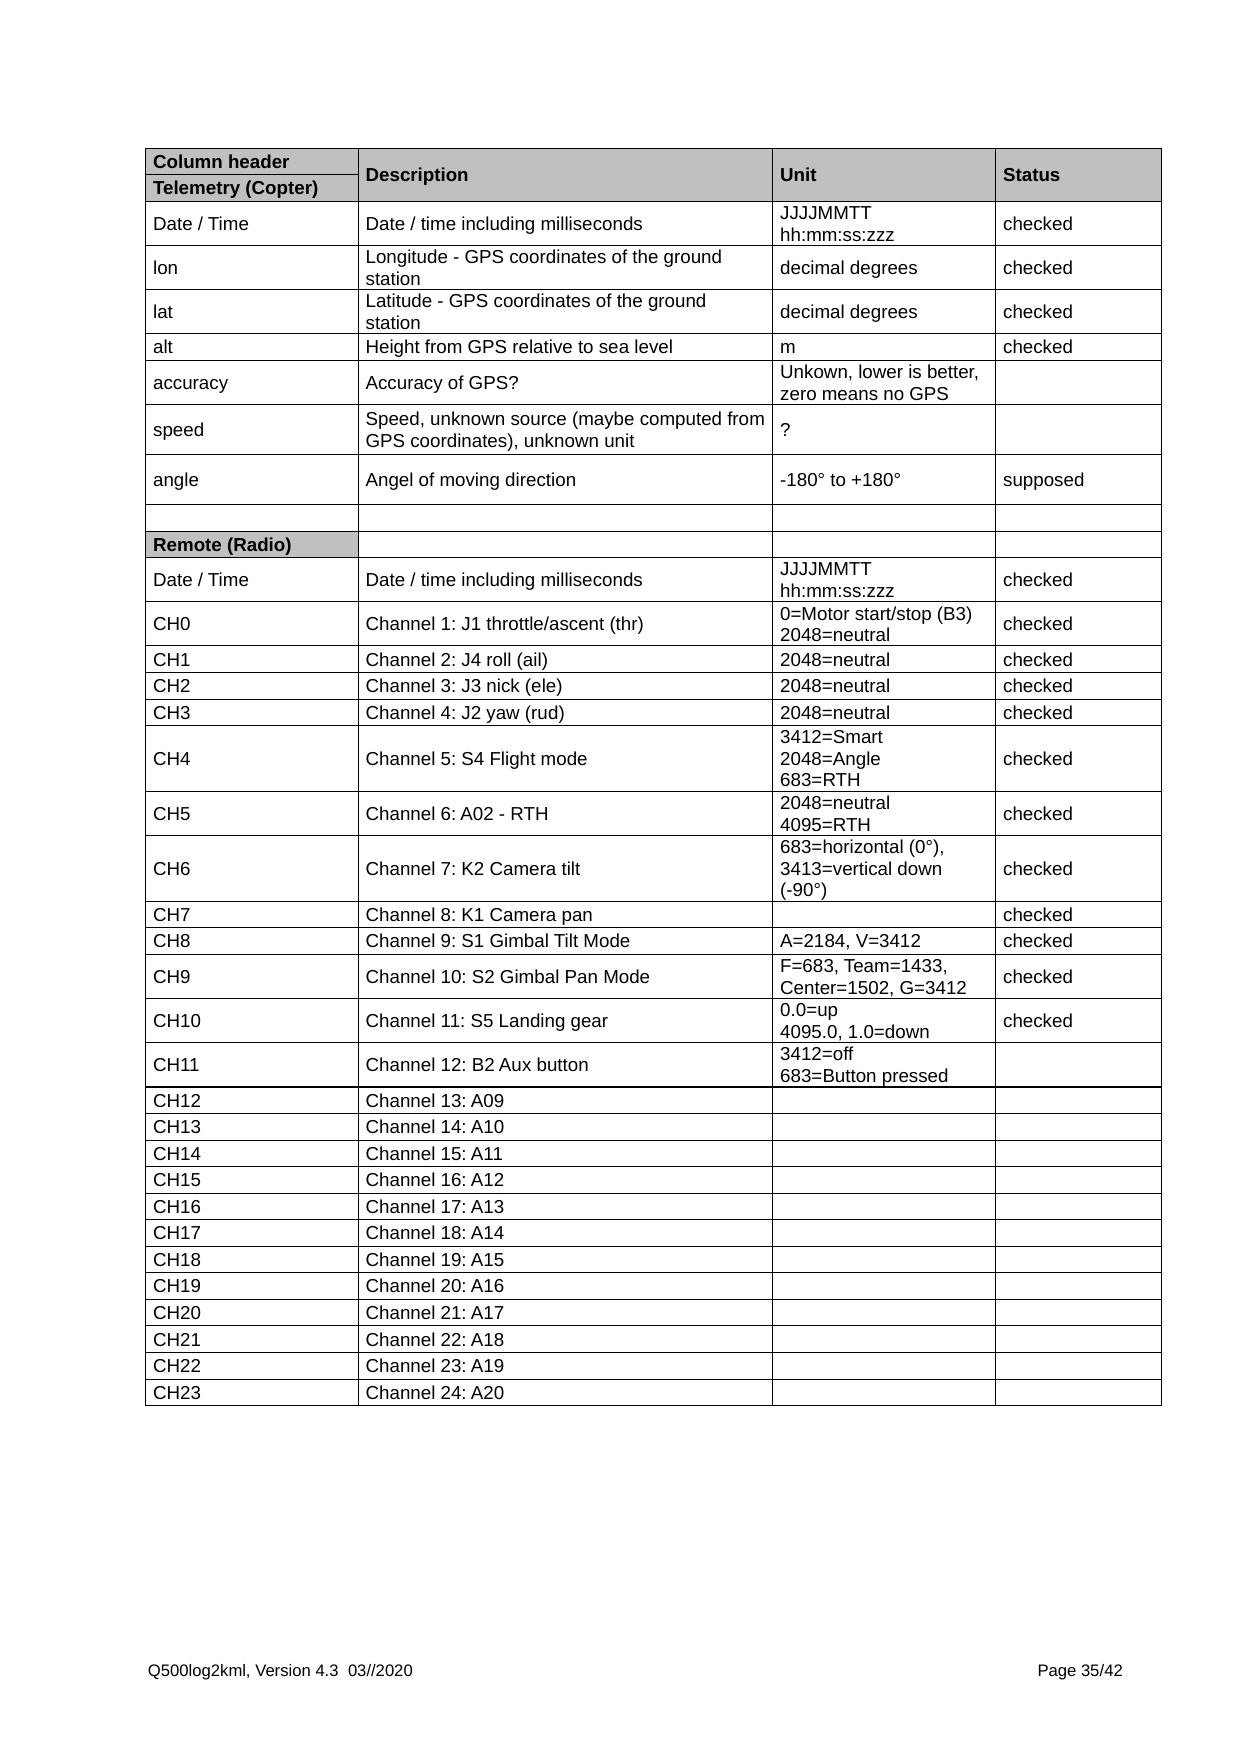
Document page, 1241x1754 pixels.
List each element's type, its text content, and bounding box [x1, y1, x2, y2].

table_cell alt [146, 334, 358, 360]
table_cell 2048=neutral [773, 700, 995, 725]
table_cell CH13 [146, 1114, 358, 1139]
table_cell A=2184, V=3412 [773, 928, 995, 954]
table_cell 2048=neutral [773, 646, 995, 672]
table_header Column header [146, 149, 358, 174]
table_cell JJJJMMTT hh:mm:ss:zzz [773, 202, 995, 245]
table_cell checked [996, 726, 1161, 791]
table_cell checked [996, 928, 1161, 954]
table_cell [996, 532, 1161, 557]
table_cell Channel 9: S1 Gimbal Tilt Mode [359, 928, 772, 954]
table_cell [996, 1088, 1161, 1113]
table_cell [996, 1353, 1161, 1378]
table_cell [996, 405, 1161, 454]
table_cell [996, 1326, 1161, 1352]
table_cell Channel 7: K2 Camera tilt [359, 836, 772, 901]
table_cell Longitude - GPS coordinates of the ground station [359, 246, 772, 289]
table_cell JJJJMMTT hh:mm:ss:zzz [773, 558, 995, 601]
table_cell 0=Motor start/stop (B3) 2048=neutral [773, 602, 995, 645]
table_cell [146, 505, 358, 531]
table_cell F=683, Team=1433, Center=1502, G=3412 [773, 955, 995, 998]
table_cell Channel 21: A17 [359, 1300, 772, 1325]
table_cell [996, 1220, 1161, 1246]
table_cell Channel 23: A19 [359, 1353, 772, 1378]
table_cell checked [996, 202, 1161, 245]
table_cell Channel 14: A10 [359, 1114, 772, 1139]
table_cell Date / time including milliseconds [359, 202, 772, 245]
table_cell Channel 4: J2 yaw (rud) [359, 700, 772, 725]
table_cell lat [146, 290, 358, 333]
table_cell [359, 532, 772, 557]
table_cell [996, 1167, 1161, 1193]
table_cell [773, 1220, 995, 1246]
table_cell CH22 [146, 1353, 358, 1378]
table_cell Channel 16: A12 [359, 1167, 772, 1193]
table_cell CH10 [146, 999, 358, 1042]
table_cell 3412=off 683=Button pressed [773, 1043, 995, 1086]
table_cell checked [996, 246, 1161, 289]
table_cell [773, 1088, 995, 1113]
table_cell CH1 [146, 646, 358, 672]
table_cell Channel 20: A16 [359, 1273, 772, 1299]
table_cell Channel 15: A11 [359, 1141, 772, 1166]
table_cell Channel 22: A18 [359, 1326, 772, 1352]
table_cell [773, 1247, 995, 1272]
table_cell Channel 24: A20 [359, 1380, 772, 1405]
table_cell CH16 [146, 1194, 358, 1219]
table_cell CH5 [146, 792, 358, 835]
table_cell CH15 [146, 1167, 358, 1193]
table_cell checked [996, 955, 1161, 998]
table_cell [773, 1167, 995, 1193]
table_cell Remote (Radio) [146, 532, 358, 557]
table_cell [773, 1273, 995, 1299]
table_cell CH3 [146, 700, 358, 725]
table_cell m [773, 334, 995, 360]
table_cell CH2 [146, 673, 358, 698]
table_cell decimal degrees [773, 290, 995, 333]
table_cell [773, 1326, 995, 1352]
table_cell 2048=neutral [773, 673, 995, 698]
table_cell CH23 [146, 1380, 358, 1405]
table_cell Channel 2: J4 roll (ail) [359, 646, 772, 672]
table_cell -180° to +180° [773, 455, 995, 504]
table_cell supposed [996, 455, 1161, 504]
table_cell ? [773, 405, 995, 454]
table_cell Date / Time [146, 558, 358, 601]
table_cell CH6 [146, 836, 358, 901]
table_cell checked [996, 902, 1161, 927]
table_cell [996, 1247, 1161, 1272]
table_cell CH17 [146, 1220, 358, 1246]
table_cell checked [996, 700, 1161, 725]
table_cell [996, 1043, 1161, 1086]
table_cell Channel 19: A15 [359, 1247, 772, 1272]
table_cell [773, 1300, 995, 1325]
table_cell 683=horizontal (0°), 3413=vertical down (-90°) [773, 836, 995, 901]
table_cell [773, 532, 995, 557]
table_cell angle [146, 455, 358, 504]
table_cell CH19 [146, 1273, 358, 1299]
table_cell checked [996, 792, 1161, 835]
table_cell Angel of moving direction [359, 455, 772, 504]
table_cell Channel 5: S4 Flight mode [359, 726, 772, 791]
table_cell [773, 902, 995, 927]
table_cell Date / Time [146, 202, 358, 245]
table_cell Channel 3: J3 nick (ele) [359, 673, 772, 698]
table_cell Latitude - GPS coordinates of the ground station [359, 290, 772, 333]
table_cell [996, 1114, 1161, 1139]
table_cell [996, 505, 1161, 531]
table_cell Channel 11: S5 Landing gear [359, 999, 772, 1042]
table_cell Accuracy of GPS? [359, 361, 772, 404]
table_cell [773, 1194, 995, 1219]
table_cell [773, 1380, 995, 1405]
table_cell [996, 361, 1161, 404]
table_cell Channel 1: J1 throttle/ascent (thr) [359, 602, 772, 645]
table_cell [773, 1353, 995, 1378]
table_cell Channel 18: A14 [359, 1220, 772, 1246]
table_cell CH4 [146, 726, 358, 791]
table_cell checked [996, 334, 1161, 360]
table_cell Channel 17: A13 [359, 1194, 772, 1219]
table_cell CH7 [146, 902, 358, 927]
table_cell checked [996, 602, 1161, 645]
table_cell [996, 1300, 1161, 1325]
table_cell 2048=neutral 4095=RTH [773, 792, 995, 835]
table_cell [996, 1194, 1161, 1219]
table_cell checked [996, 673, 1161, 698]
table_cell [773, 505, 995, 531]
table_cell accuracy [146, 361, 358, 404]
table_cell Channel 13: A09 [359, 1088, 772, 1113]
table_cell Channel 8: K1 Camera pan [359, 902, 772, 927]
table_cell checked [996, 836, 1161, 901]
table_cell checked [996, 290, 1161, 333]
table_cell Speed, unknown source (maybe computed from GPS coordinates), unknown unit [359, 405, 772, 454]
table_cell CH11 [146, 1043, 358, 1086]
table_cell 3412=Smart 2048=Angle 683=RTH [773, 726, 995, 791]
table_cell lon [146, 246, 358, 289]
table_cell speed [146, 405, 358, 454]
table_cell CH9 [146, 955, 358, 998]
table_cell CH21 [146, 1326, 358, 1352]
table_cell [996, 1380, 1161, 1405]
table_cell [359, 505, 772, 531]
table_cell Telemetry (Copter) [146, 175, 358, 201]
table_cell CH14 [146, 1141, 358, 1166]
table_cell checked [996, 646, 1161, 672]
table_cell [773, 1141, 995, 1166]
table_cell CH20 [146, 1300, 358, 1325]
table_header Description [359, 149, 772, 201]
table_cell Channel 6: A02 - RTH [359, 792, 772, 835]
table_cell checked [996, 999, 1161, 1042]
table_header Unit [773, 149, 995, 201]
table_cell CH0 [146, 602, 358, 645]
table_cell decimal degrees [773, 246, 995, 289]
table_cell checked [996, 558, 1161, 601]
table_cell Unkown, lower is better, zero means no GPS [773, 361, 995, 404]
table_cell Channel 10: S2 Gimbal Pan Mode [359, 955, 772, 998]
table_cell [996, 1141, 1161, 1166]
table_cell [996, 1273, 1161, 1299]
table_cell CH8 [146, 928, 358, 954]
table_cell Height from GPS relative to sea level [359, 334, 772, 360]
table_cell Channel 12: B2 Aux button [359, 1043, 772, 1086]
table_cell Date / time including milliseconds [359, 558, 772, 601]
table_cell CH12 [146, 1088, 358, 1113]
table_cell [773, 1114, 995, 1139]
table_cell 0.0=up 4095.0, 1.0=down [773, 999, 995, 1042]
table_header Status [996, 149, 1161, 201]
table_cell CH18 [146, 1247, 358, 1272]
